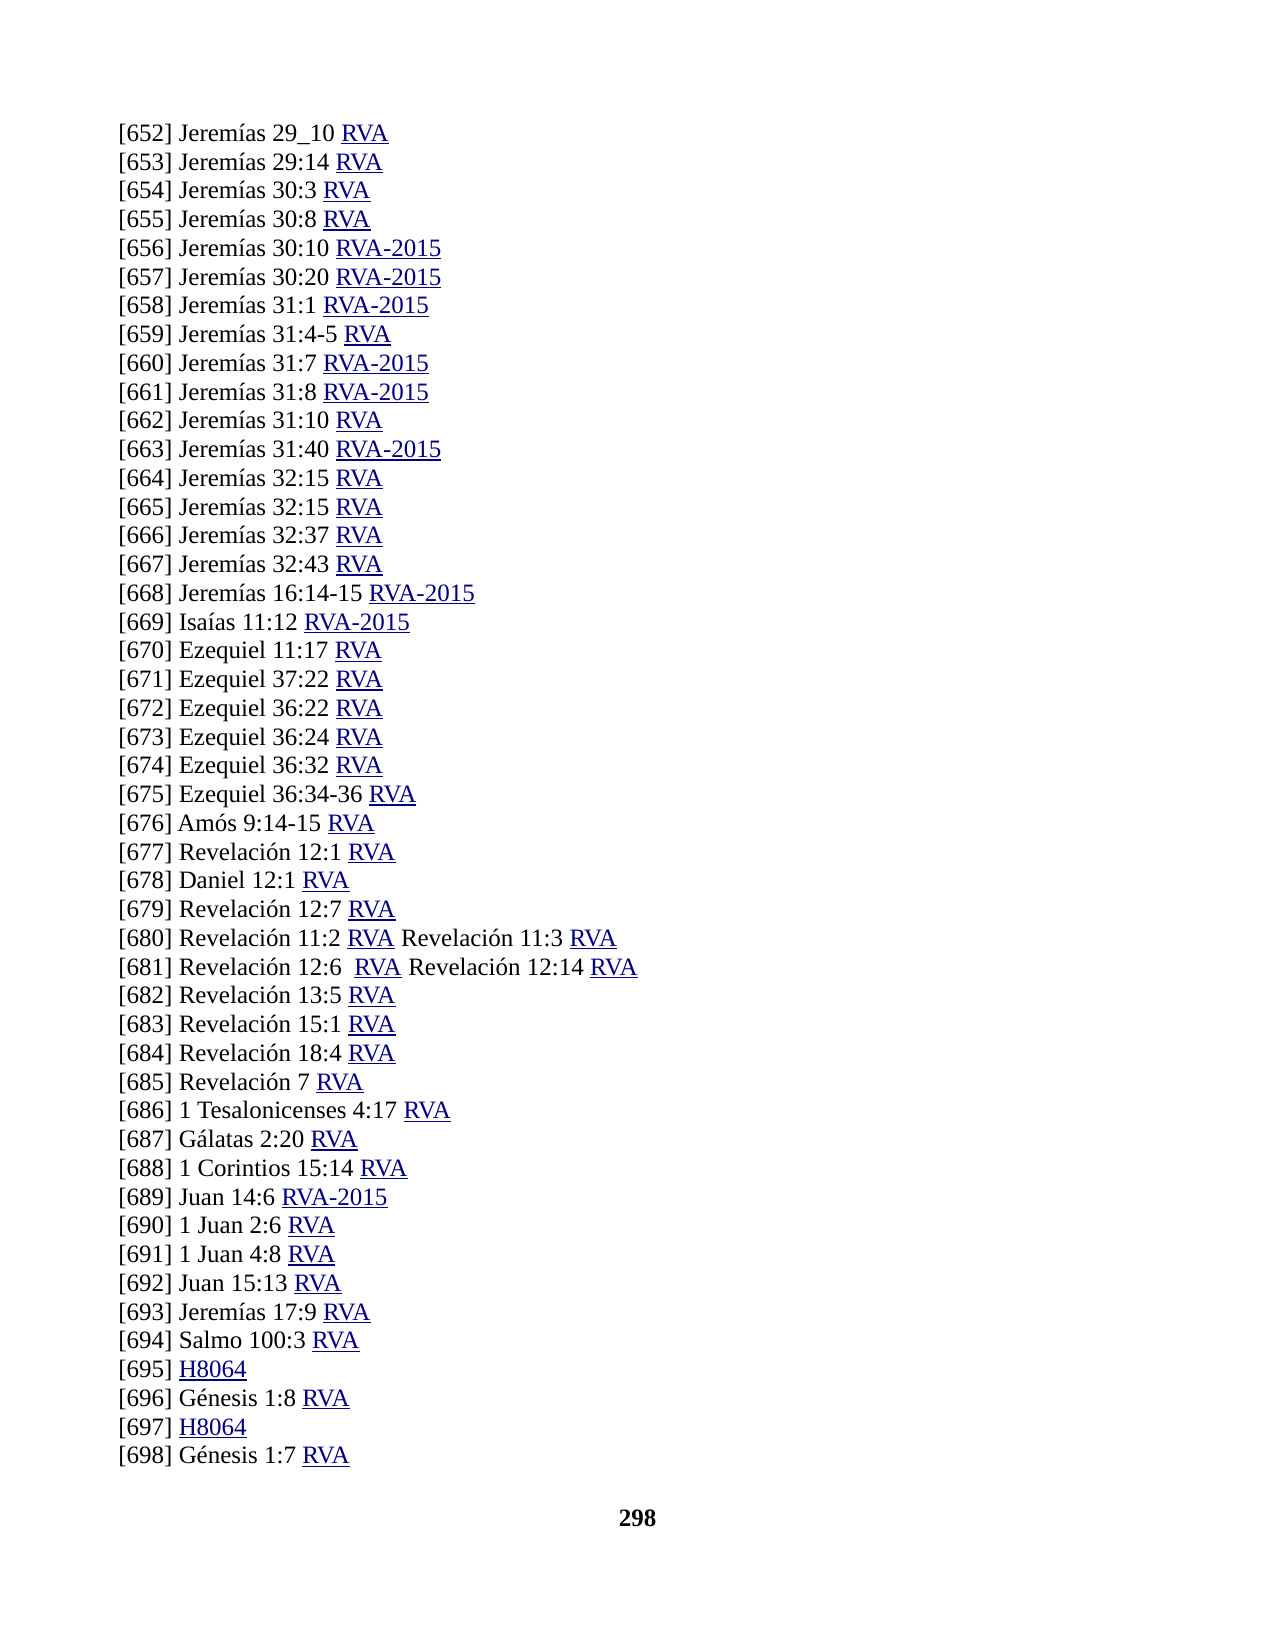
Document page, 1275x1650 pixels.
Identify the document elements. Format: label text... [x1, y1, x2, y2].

text Jeremías 31:8 RVA-2015 [118, 377, 1157, 406]
text Jeremías 32:15 RVA [118, 492, 1157, 521]
text Jeremías 17:9 RVA [118, 1297, 1157, 1326]
text Isaías 11:12 RVA-2015 [118, 607, 1157, 636]
text Jeremías 30:3 RVA [118, 176, 1157, 204]
text 1 Juan 4:8 RVA [118, 1239, 1157, 1268]
text Jeremías 29:14 RVA [118, 147, 1157, 176]
text Ezequiel 37:22 RVA [118, 664, 1157, 693]
text Jeremías 31:4-5 RVA [118, 319, 1157, 348]
text Daniel 12:1 RVA [118, 866, 1157, 894]
text Jeremías 16:14-15 RVA-2015 [118, 578, 1157, 607]
text Salmo 100:3 RVA [118, 1326, 1157, 1354]
text Jeremías 31:10 RVA [118, 406, 1157, 434]
text Génesis 1:8 RVA [118, 1383, 1157, 1412]
list Revelación 11:2 RVA Revelación 11:3 RVA [118, 923, 1157, 952]
text Jeremías 32:43 RVA [118, 549, 1157, 578]
text Ezequiel 36:24 RVA [118, 722, 1157, 751]
text Juan 14:6 RVA-2015 [118, 1182, 1157, 1211]
text Revelación 12:1 RVA [118, 837, 1157, 866]
list Revelación 12:6 RVA Revelación 12:14 RVA [118, 952, 1157, 981]
text Jeremías 30:10 RVA-2015 [118, 233, 1157, 262]
text Ezequiel 36:32 RVA [118, 751, 1157, 779]
text Gálatas 2:20 RVA [118, 1124, 1157, 1153]
list Revelación 13:5 RVA [118, 981, 1157, 1009]
text Jeremías 32:15 RVA [118, 463, 1157, 492]
text Ezequiel 36:22 RVA [118, 693, 1157, 722]
text 1 Corintios 15:14 RVA [118, 1153, 1157, 1182]
text Ezequiel 11:17 RVA [118, 636, 1157, 664]
text Génesis 1:7 RVA [118, 1441, 1157, 1469]
text Revelación 18:4 RVA [118, 1038, 1157, 1067]
text Jeremías 29_10 RVA [118, 118, 1157, 147]
text 1 Juan 2:6 RVA [118, 1211, 1157, 1239]
text Revelación 7 RVA [118, 1067, 1157, 1096]
text 1 Tesalonicenses 4:17 RVA [118, 1096, 1157, 1124]
text Jeremías 30:8 RVA [118, 204, 1157, 233]
text Revelación 12:7 RVA [118, 894, 1157, 923]
text Jeremías 31:7 RVA-2015 [118, 348, 1157, 377]
text Jeremías 31:1 RVA-2015 [118, 291, 1157, 319]
text Amós 9:14-15 RVA [118, 808, 1157, 837]
text Juan 15:13 RVA [118, 1268, 1157, 1297]
text Jeremías 30:20 RVA-2015 [118, 262, 1157, 291]
text Jeremías 32:37 RVA [118, 521, 1157, 549]
text H8064 [118, 1354, 1157, 1383]
text Jeremías 31:40 RVA-2015 [118, 434, 1157, 463]
text Revelación 15:1 RVA [118, 1009, 1157, 1038]
text Ezequiel 36:34-36 RVA [118, 779, 1157, 808]
text H8064 [118, 1412, 1157, 1441]
